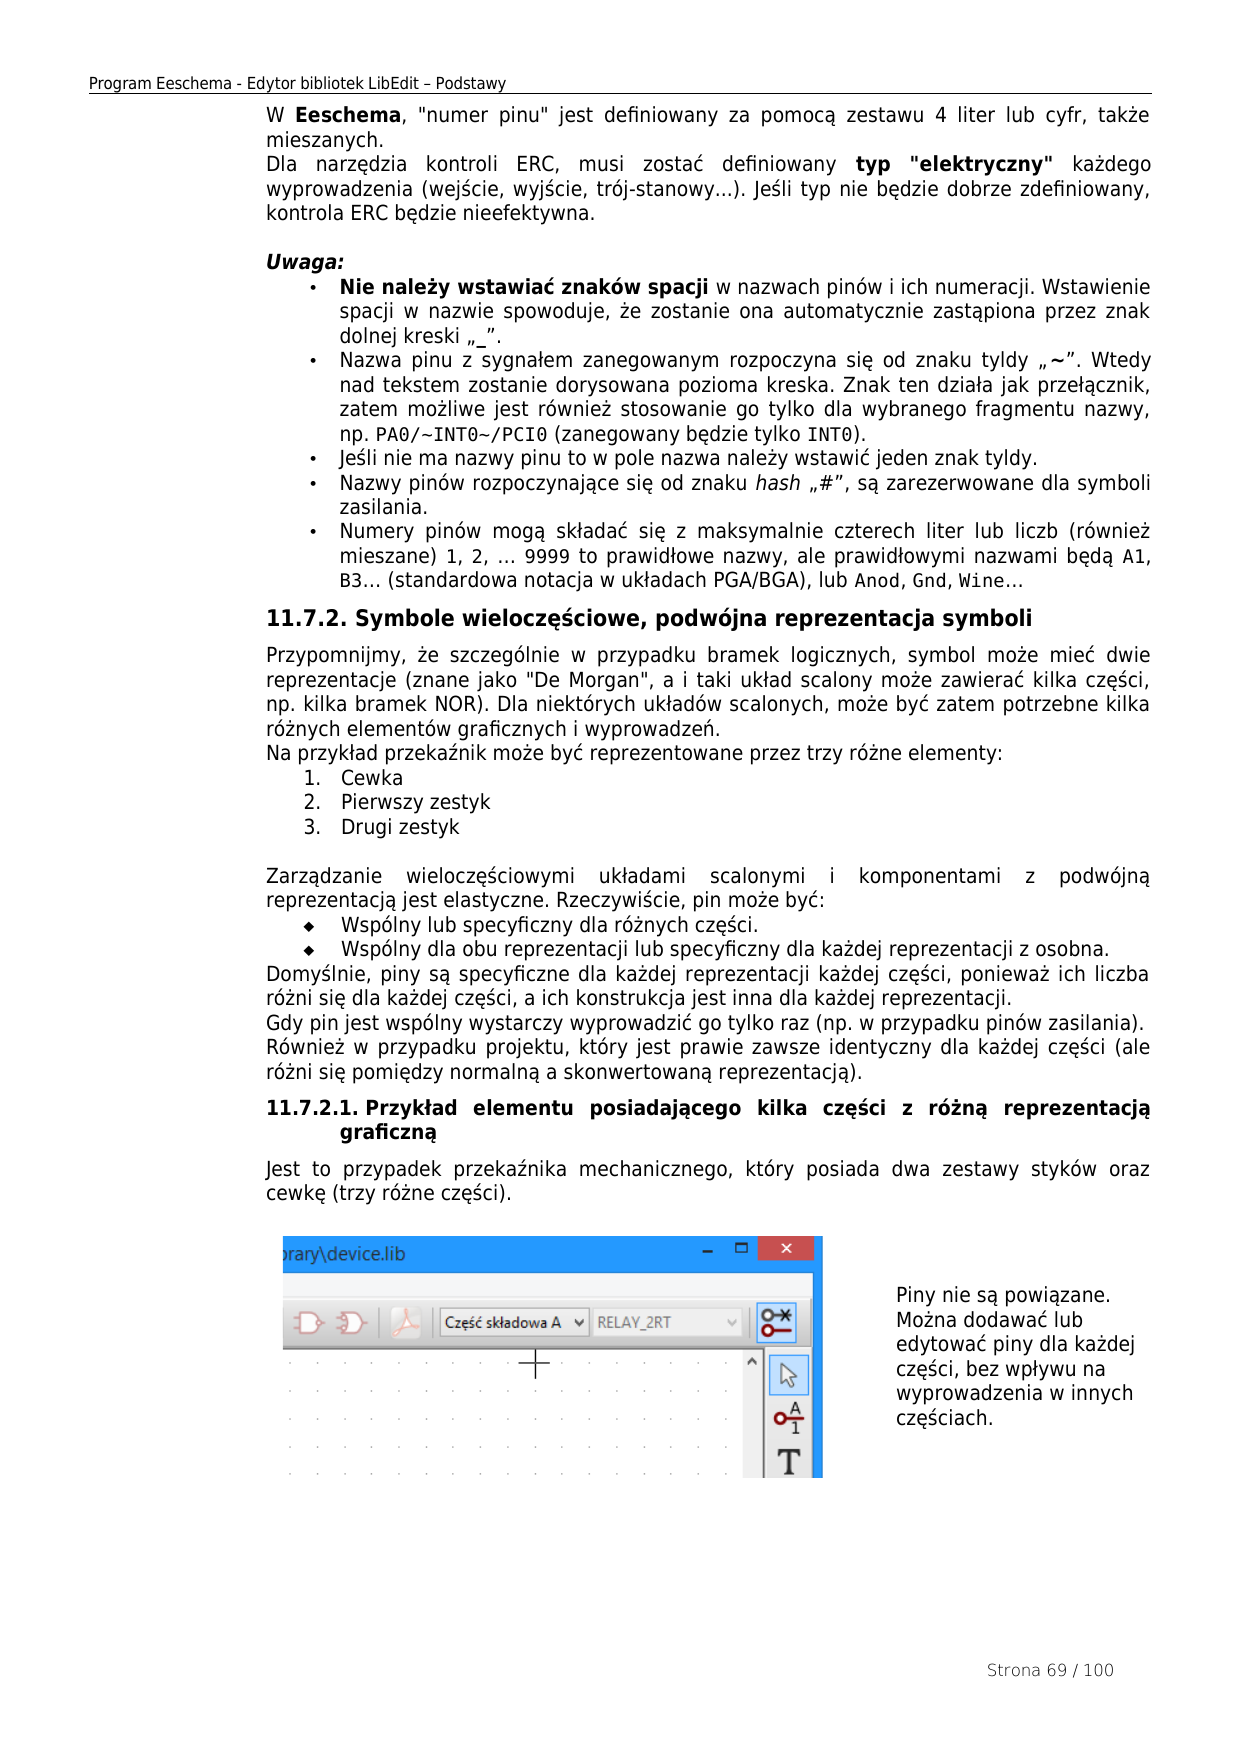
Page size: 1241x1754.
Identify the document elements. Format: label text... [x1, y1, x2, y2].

list Drugi zestyk [303, 815, 1152, 839]
text Zarządzanie wieloczęściowymi układami scalonymi i komponentami z podwójną reprezentacją jest elastyczne. Rzeczywiście, pin może być: [266, 864, 1152, 913]
list Nazwa pinu z sygnałem zanegowanym rozpoczyna się od znaku tyldy „~”. Wtedy nad tekstem zostanie dorysowana pozioma kreska. Znak ten działa jak przełącznik, zatem możliwe jest również stosowanie go tylko dla wybranego fragmentu nazwy, np. PA0/~INT0~/PCI0 (zanegowany będzie tylko INT0). [310, 348, 1152, 446]
list Wspólny dla obu reprezentacji lub specyficzny dla każdej reprezentacji z osobna. [303, 937, 1152, 962]
text Na przykład przekaźnik może być reprezentowane przez trzy różne elementy: [266, 741, 1152, 766]
list Jeśli nie ma nazwy pinu to w pole nazwa należy wstawić jeden znak tyldy. [310, 446, 1152, 471]
list Numery pinów mogą składać się z maksymalnie czterech liter lub liczb (również mieszane) 1, 2, … 9999 to prawidłowe nazwy, ale prawidłowymi nazwami będą A1, B3… (standardowa notacja w układach PGA/BGA), lub Anod, Gnd, Wine… [310, 519, 1152, 593]
text Gdy pin jest wspólny wystarczy wyprowadzić go tylko raz (np. w przypadku pinów zasilania). [266, 1011, 1152, 1035]
text Dla narzędzia kontroli ERC, musi zostać definiowany typ "elektryczny" każdego wyprowadzenia (wejście, wyjście, trój-stanowy...). Jeśli typ nie będzie dobrze zdefiniowany, kontrola ERC będzie nieefektywna. [266, 152, 1152, 226]
list Wspólny lub specyficzny dla różnych części. [303, 913, 1152, 937]
text Jest to przypadek przekaźnika mechanicznego, który posiada dwa zestawy styków oraz cewkę (trzy różne części). [266, 1157, 1152, 1206]
text Przypomnijmy, że szczególnie w przypadku bramek logicznych, symbol może mieć dwie reprezentacje (znane jako "De Morgan", a i taki układ scalony może zawierać kilka części, np. kilka bramek NOR). Dla niektórych układów scalonych, może być zatem potrzebne kilka różnych elementów graficznych i wyprowadzeń. [266, 643, 1152, 741]
list Nazwy pinów rozpoczynające się od znaku hash „#”, są zarezerwowane dla symboli zasilania. [310, 471, 1152, 519]
subtitle Symbole wieloczęściowe, podwójna reprezentacja symboli [266, 605, 1152, 632]
list Cewka [303, 766, 1152, 790]
text Uwaga: [266, 250, 1152, 275]
subtitle Przykład elementu posiadającego kilka części z różną reprezentacją graficzną [266, 1096, 1152, 1145]
text Również w przypadku projektu, który jest prawie zawsze identyczny dla każdej części (ale różni się pomiędzy normalną a skonwertowaną reprezentacją). [266, 1035, 1152, 1084]
table_header Piny nie są powiązane. Można dodawać lub edytować piny dla każdej części, bez wpływu na wyprowadzenia w innych częściach. [884, 1230, 1152, 1483]
text W Eeschema, "numer pinu" jest definiowany za pomocą zestawu 4 liter lub cyfr, także mieszanych. [266, 103, 1152, 152]
list Pierwszy zestyk [303, 790, 1152, 815]
list Nie należy wstawiać znaków spacji w nazwach pinów i ich numeracji. Wstawienie spacji w nazwie spowoduje, że zostanie ona automatycznie zastąpiona przez znak dolnej kreski „_”. [310, 275, 1152, 348]
table_header [271, 1230, 884, 1483]
text Domyślnie, piny są specyficzne dla każdej reprezentacji każdej części, ponieważ ich liczba różni się dla każdej części, a ich konstrukcja jest inna dla każdej reprezentacji. [266, 962, 1152, 1011]
